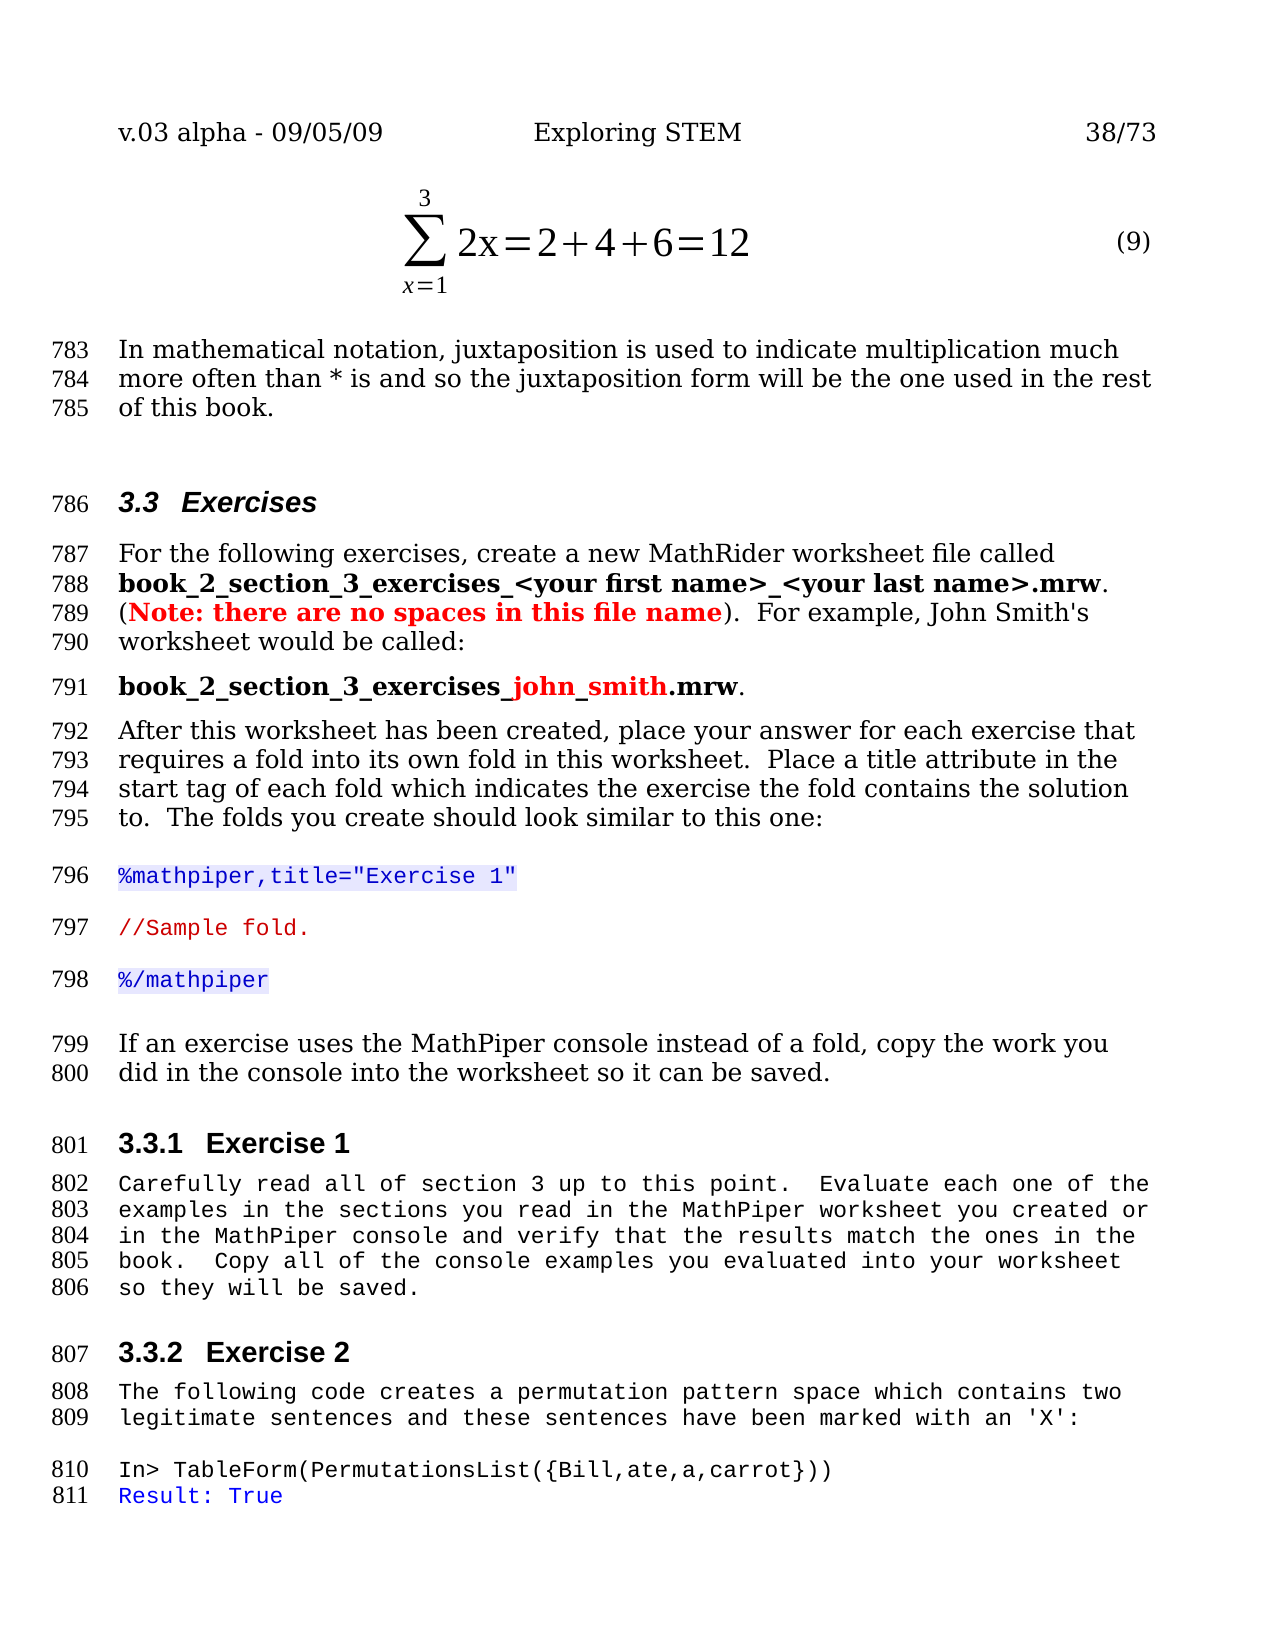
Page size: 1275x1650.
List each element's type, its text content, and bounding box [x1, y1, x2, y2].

text Result: True [118, 1484, 1157, 1510]
text For the following exercises, create a new MathRider worksheet file called book_2_section_3_exercises_<your first name>_<your last name>.mrw. (Note: there are no spaces in this file name). For example, John Smith's worksheet would be called: [118, 539, 1157, 657]
table_header [118, 177, 1041, 306]
text The following code creates a permutation pattern space which contains two legitimate sentences and these sentences have been marked with an 'X': [118, 1380, 1157, 1432]
subtitle Exercise 2 [118, 1335, 1157, 1368]
table_header (9) [1041, 177, 1157, 306]
text After this worksheet has been created, place your answer for each exercise that requires a fold into its own fold in this worksheet. Place a title attribute in the start tag of each fold which indicates the exercise the fold contains the solution to. The folds you create should look similar to this one: [118, 716, 1157, 833]
text Carefully read all of section 3 up to this point. Evaluate each one of the examples in the sections you read in the MathPiper worksheet you created or in the MathPiper console and verify that the results match the ones in the book. Copy all of the console examples you evaluated into your worksheet so they will be saved. [118, 1172, 1157, 1302]
subtitle Exercises [118, 485, 1157, 518]
text In mathematical notation, juxtaposition is used to indicate multiplication much more often than * is and so the juxtaposition form will be the one used in the rest of this book. [118, 335, 1157, 422]
text In> TableForm(PermutationsList({Bill,ate,a,carrot})) [118, 1458, 1157, 1484]
text %/mathpiper [118, 968, 1157, 994]
text //Sample fold. [118, 916, 1157, 942]
text book_2_section_3_exercises_john_smith.mrw. [118, 672, 1157, 701]
subtitle Exercise 1 [118, 1127, 1157, 1160]
text If an exercise uses the MathPiper console instead of a fold, copy the work you did in the console into the worksheet so it can be saved. [118, 1029, 1157, 1087]
text %mathpiper,title="Exercise 1" [118, 864, 1157, 891]
